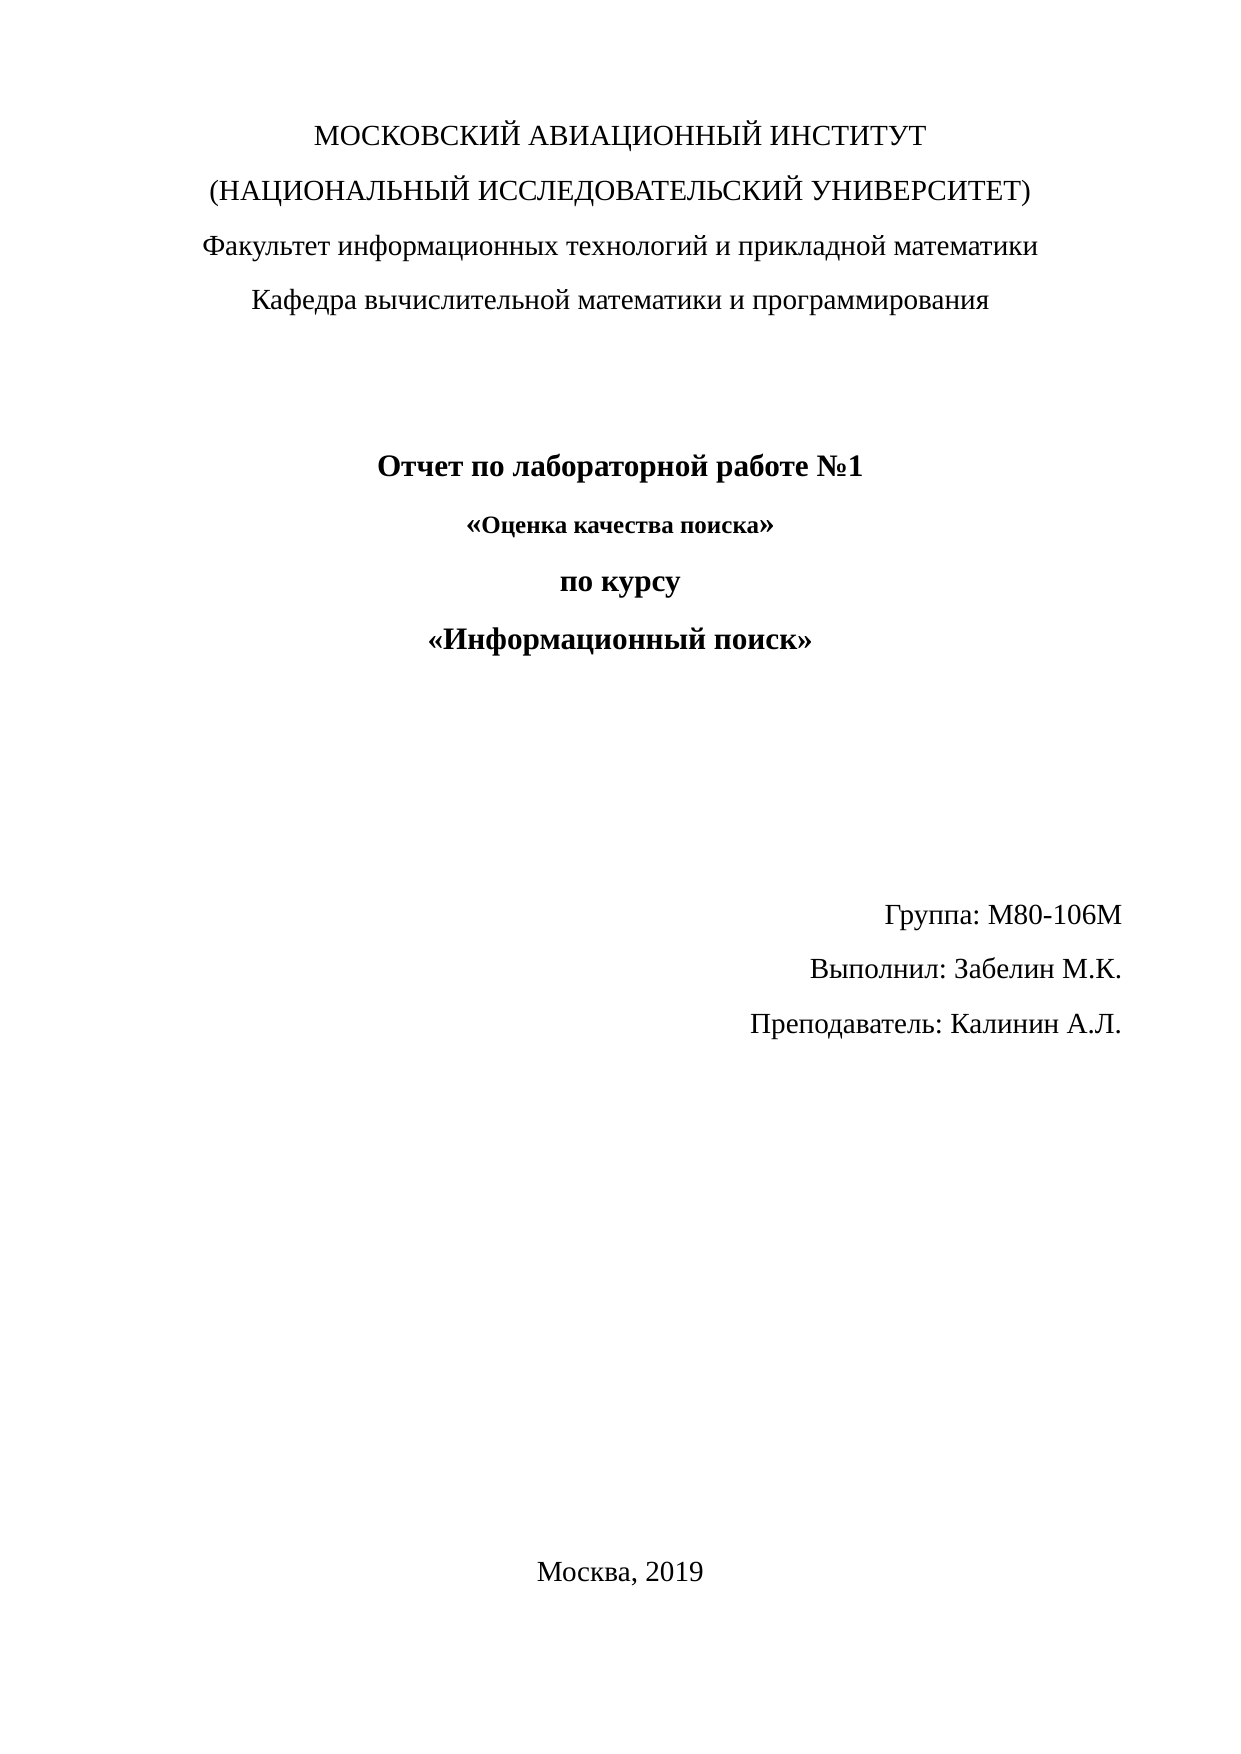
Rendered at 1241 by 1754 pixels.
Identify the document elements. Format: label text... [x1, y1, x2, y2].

text (НАЦИОНАЛЬНЫЙ ИССЛЕДОВАТЕЛЬСКИЙ УНИВЕРСИТЕТ) [118, 173, 1122, 206]
text Группа: М80-106М [118, 897, 1122, 930]
text «Оценка качества поиска» [118, 504, 1122, 541]
text «Информационный поиск» [118, 620, 1122, 656]
text по курсу [118, 562, 1122, 598]
text Преподаватель: Калинин А.Л. [118, 1006, 1122, 1040]
text Выполнил: Забелин М.К. [118, 952, 1122, 985]
text Кафедра вычислительной математики и программирования [118, 282, 1122, 316]
text МОСКОВСКИЙ АВИАЦИОННЫЙ ИНСТИТУТ [118, 118, 1122, 152]
text Москва, 2019 [118, 1554, 1122, 1588]
text Факультет информационных технологий и прикладной математики [118, 228, 1122, 261]
text Отчет по лабораторной работе №1 [118, 447, 1122, 483]
